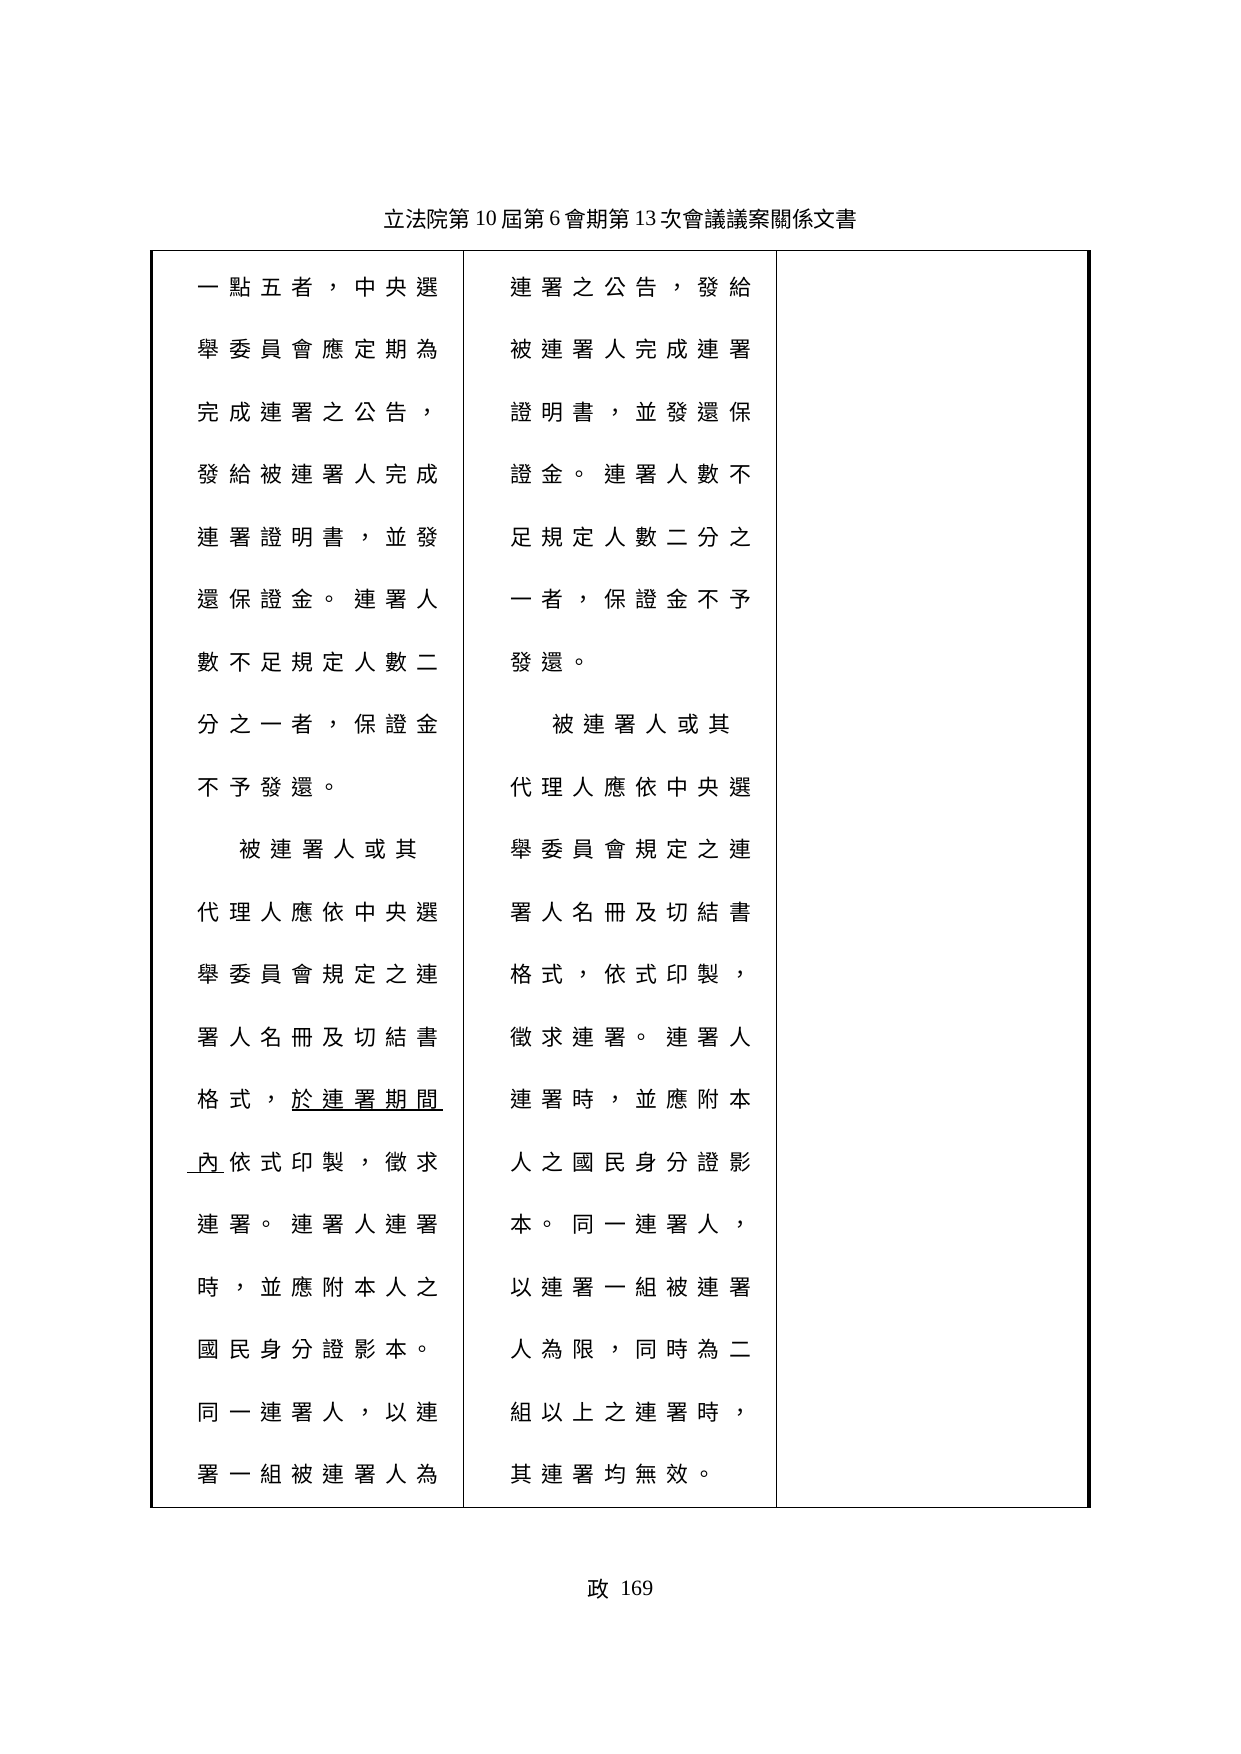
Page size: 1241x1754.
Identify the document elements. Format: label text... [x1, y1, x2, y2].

table_cell 連署之公告，發給被連署人完成連署證明書，並發還保證金。連署人數不足規定人數二分之一者，保證金不予發還。 被連署人或其代理人應依中央選舉委員會規定之連署人名冊及切結書格式，依式印製，徵求連署。連署人連署時，並應附本人之國民身分證影本。同一連署人，以連署一組被連署人為限，同時為二組以上之連署時，其連署均無效。 [464, 251, 776, 1507]
table_cell [777, 251, 1087, 1507]
table_cell 一點五者，中央選舉委員會應定期為完成連署之公告，發給被連署人完成連署證明書，並發還保證金。連署人數不足規定人數二分之一者，保證金不予發還。 被連署人或其代理人應依中央選舉委員會規定之連署人名冊及切結書格式，於連署期間內依式印製，徵求連署。連署人連署時，並應附本人之國民身分證影本。同一連署人，以連署一組被連署人為 [153, 251, 463, 1507]
